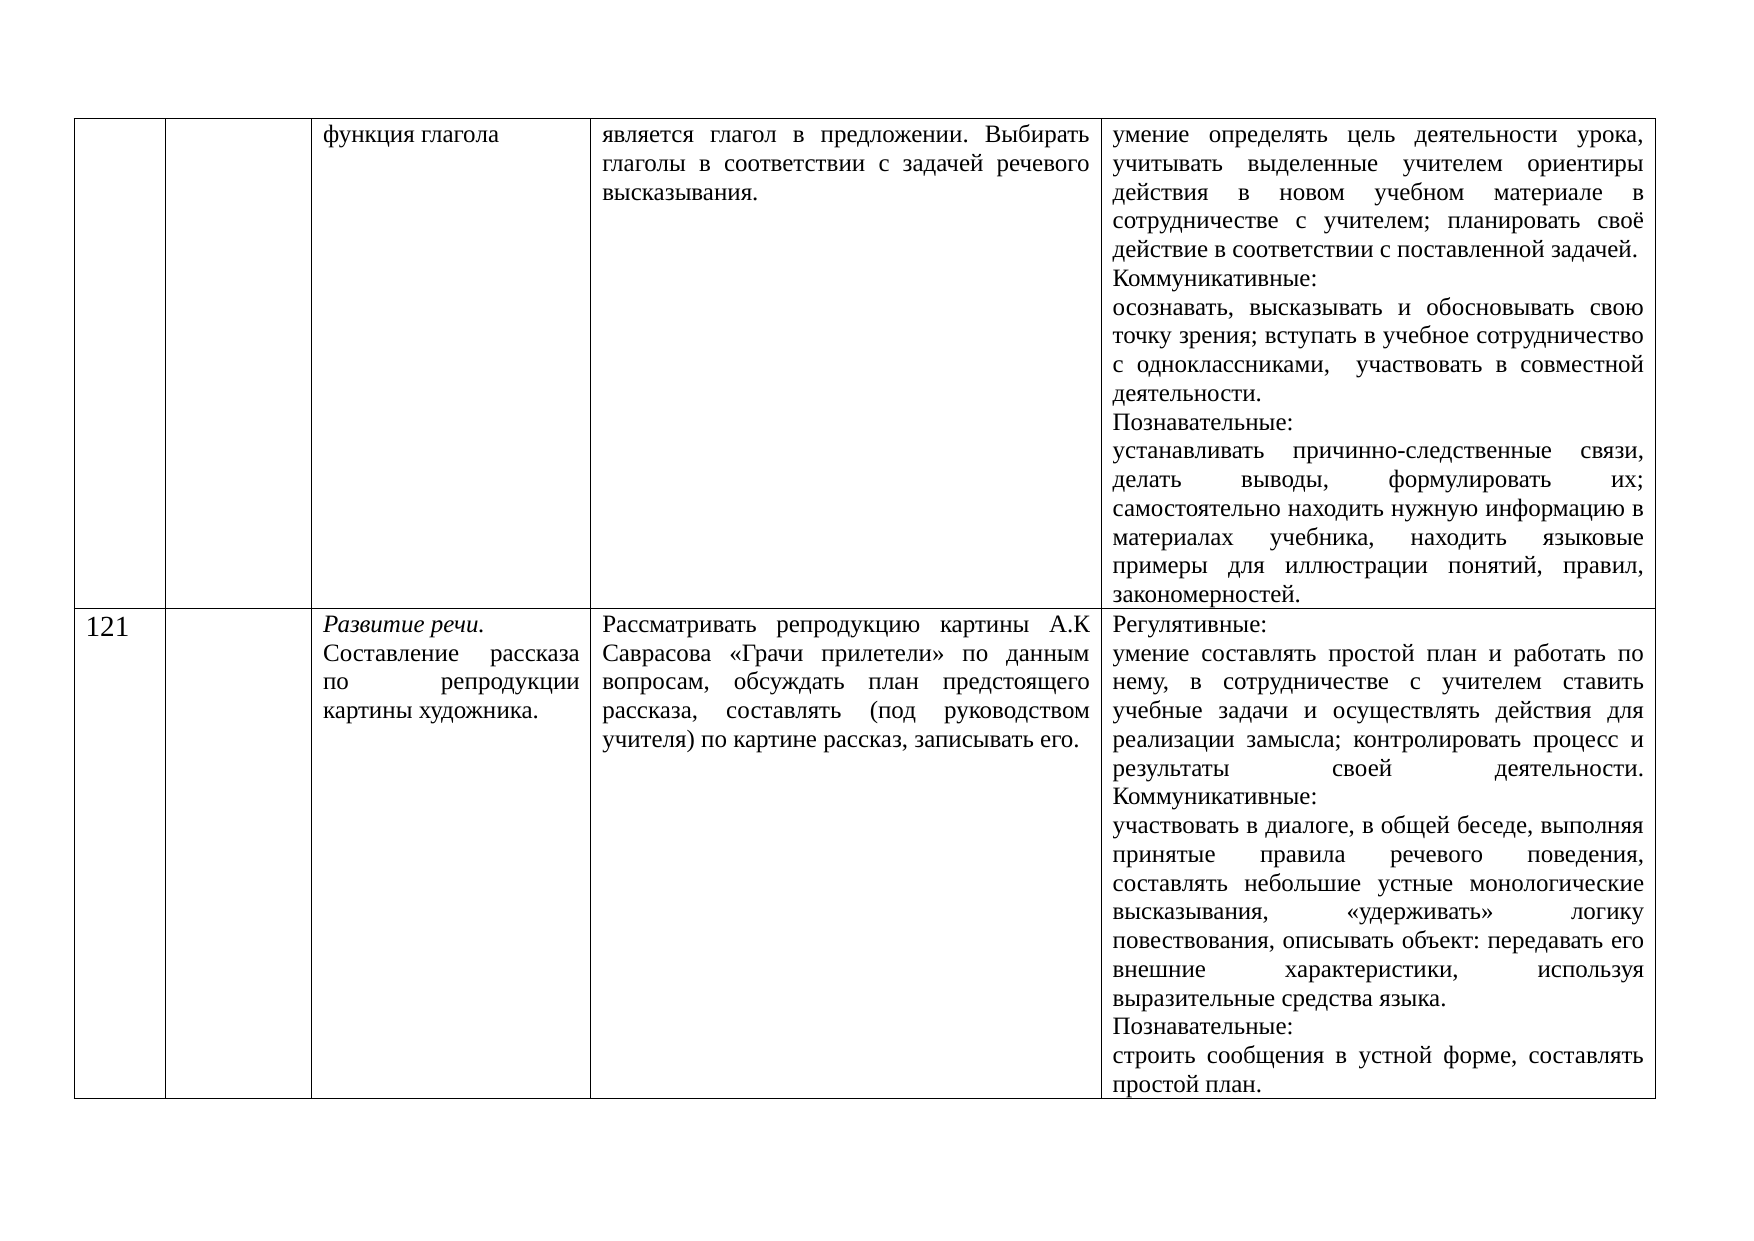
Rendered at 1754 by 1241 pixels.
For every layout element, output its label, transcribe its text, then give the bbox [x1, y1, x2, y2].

table_cell является глагол в предложении. Выбирать глаголы в соответствии с задачей речевого высказывания. [591, 119, 1101, 608]
table_cell функция глагола [312, 119, 590, 608]
table_cell [166, 609, 311, 1098]
table_cell [166, 119, 311, 608]
table_cell Рассматривать репродукцию картины А.К Саврасова «Грачи прилетели» по данным вопросам, обсуждать план предстоящего рассказа, составлять (под руководством учителя) по картине рассказ, записывать его. [591, 609, 1101, 1098]
table_cell Регулятивные: умение составлять простой план и работать по нему, в сотрудничестве с учителем ставить учебные задачи и осуществлять действия для реализации замысла; контролировать процесс и результаты своей деятельности. Коммуникативные: участвовать в диалоге, в общей беседе, выполняя принятые правила речевого поведения, составлять небольшие устные монологические высказывания, «удерживать» логику повествования, описывать объект: передавать его внешние характеристики, используя выразительные средства языка. Познавательные: строить сообщения в устной форме, составлять простой план. [1102, 609, 1655, 1098]
table_cell умение определять цель деятельности урока, учитывать выделенные учителем ориентиры действия в новом учебном материале в сотрудничестве с учителем; планировать своё действие в соответствии с поставленной задачей. Коммуникативные: осознавать, высказывать и обосновывать свою точку зрения; вступать в учебное сотрудничество с одноклассниками, участвовать в совместной деятельности. Познавательные: устанавливать причинно-следственные связи, делать выводы, формулировать их; самостоятельно находить нужную информацию в материалах учебника, находить языковые примеры для иллюстрации понятий, правил, закономерностей. [1102, 119, 1655, 608]
table_cell [75, 119, 165, 608]
table_cell 121 [75, 609, 165, 1098]
table_cell Развитие речи. Составление рассказа по репродукции картины художника. [312, 609, 590, 1098]
